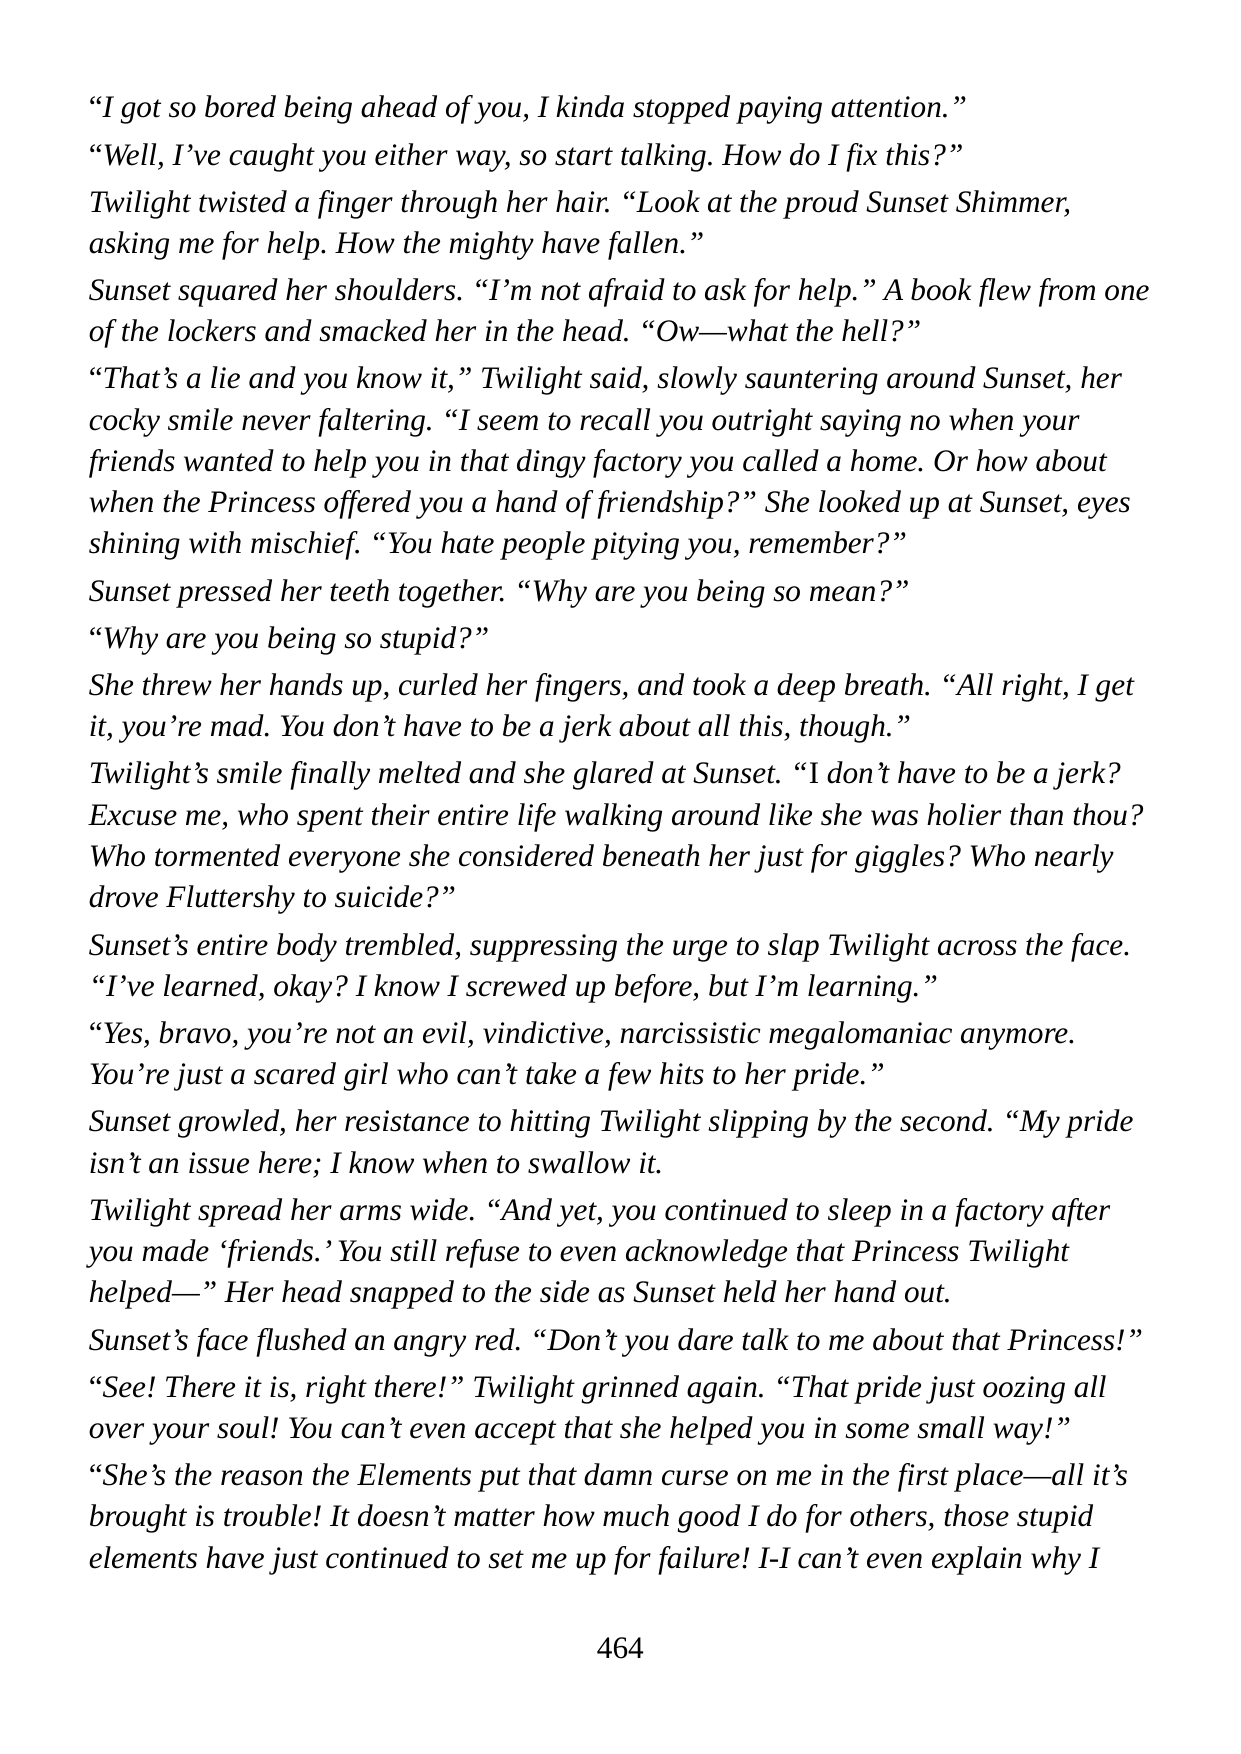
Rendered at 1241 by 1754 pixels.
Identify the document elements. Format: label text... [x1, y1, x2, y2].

text “Well, I’ve caught you either way, so start talking. How do I fix this?” [88, 136, 1152, 172]
text Twilight spread her arms wide. “And yet, you continued to sleep in a factory after you made ‘friends.’ You still refuse to even acknowledge that Princess Twilight helped—” Her head snapped to the side as Sunset held her hand out. [88, 1191, 1152, 1309]
text “Why are you being so stupid?” [88, 619, 1152, 655]
text “She’s the reason the Elements put that damn curse on me in the first place—all it’s brought is trouble! It doesn’t matter how much good I do for others, those stupid elements have just continued to set me up for failure! I-I can’t even explain why I [88, 1456, 1152, 1575]
text “See! There it is, right there!” Twilight grinned again. “That pride just oozing all over your soul! You can’t even accept that she helped you in some small way!” [88, 1368, 1152, 1445]
text Sunset’s entire body trembled, suppressing the urge to slap Twilight across the face. “I’ve learned, okay? I know I screwed up before, but I’m learning.” [88, 926, 1152, 1003]
text “That’s a lie and you know it,” Twilight said, slowly sauntering around Sunset, her cocky smile never faltering. “I seem to recall you outright saying no when your friends wanted to help you in that dingy factory you called a home. Or how about when the Princess offered you a hand of friendship?” She looked up at Sunset, eyes shining with mischief. “You hate people pitying you, remember?” [88, 360, 1152, 561]
text Twilight’s smile finally melted and she glared at Sunset. “I don’t have to be a jerk? Excuse me, who spent their entire life walking around like she was holier than thou? Who tormented everyone she considered beneath her just for giggles? Who nearly drove Fluttershy to suicide?” [88, 755, 1152, 914]
text Sunset squared her shoulders. “I’m not afraid to ask for help.” A book flew from one of the lockers and smacked her in the head. “Ow—what the hell?” [88, 271, 1152, 348]
text “Yes, bravo, you’re not an evil, vindictive, narcissistic megalomaniac anymore. You’re just a scared girl who can’t take a few hits to her pride.” [88, 1014, 1152, 1091]
text Sunset growled, her resistance to hitting Twilight slipping by the second. “My pride isn’t an issue here; I know when to swallow it. [88, 1103, 1152, 1180]
text Twilight twisted a finger through her hair. “Look at the proud Sunset Shimmer, asking me for help. How the mighty have fallen.” [88, 183, 1152, 260]
text “I got so bored being ahead of you, I kinda stopped paying attention.” [88, 88, 1152, 124]
text Sunset pressed her teeth together. “Why are you being so mean?” [88, 572, 1152, 608]
text Sunset’s face flushed an angry red. “Don’t you dare talk to me about that Princess!” [88, 1321, 1152, 1357]
text She threw her hands up, curled her fingers, and took a deep breath. “All right, I get it, you’re mad. You don’t have to be a jerk about all this, though.” [88, 666, 1152, 743]
